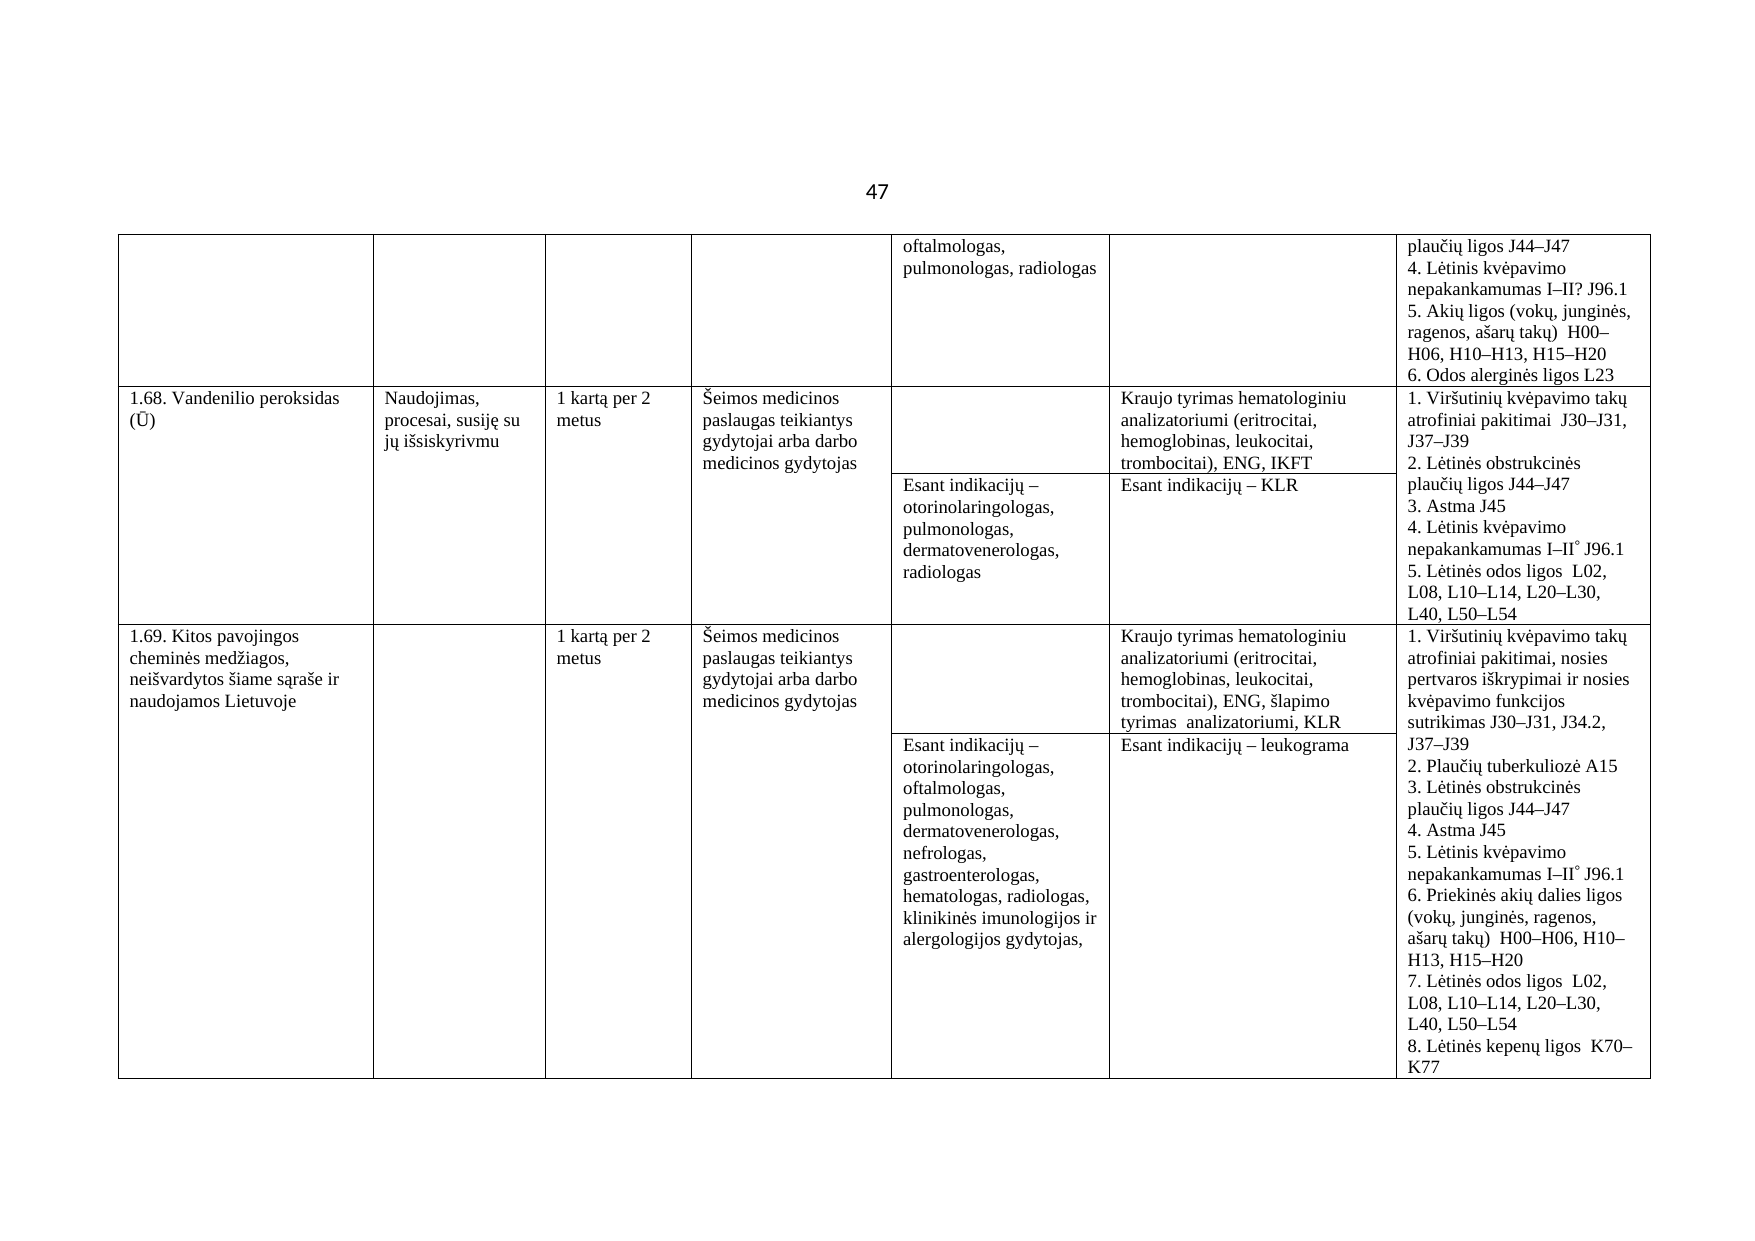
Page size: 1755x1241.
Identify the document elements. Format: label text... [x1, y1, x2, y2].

table_cell Kraujo tyrimas hematologiniu analizatoriumi (eritrocitai, hemoglobinas, leukocitai, trombocitai), ENG, IKFT [1110, 387, 1396, 473]
table_cell [119, 235, 373, 386]
table_cell 1.68. Vandenilio peroksidas (Ū) [119, 387, 373, 624]
table_cell [546, 235, 691, 386]
table_cell 1 kartą per 2 metus [546, 625, 691, 1078]
table_cell [374, 625, 545, 1078]
table_cell 1.69. Kitos pavojingos cheminės medžiagos, neišvardytos šiame sąraše ir naudojamos Lietuvoje [119, 625, 373, 1078]
table_cell Esant indikacijų – KLR [1110, 474, 1396, 624]
table_cell [892, 387, 1109, 473]
table_cell Naudojimas, procesai, susiję su jų išsiskyrivmu [374, 387, 545, 624]
table_cell 1. Viršutinių kvėpavimo takų atrofiniai pakitimai, nosies pertvaros iškrypimai ir nosies kvėpavimo funkcijos sutrikimas J30–J31, J34.2, J37–J39 2. Plaučių tuberkuliozė A15 3. Lėtinės obstrukcinės plaučių ligos J44–J47 4. Astma J45 5. Lėtinis kvėpavimo nepakankamumas I–II J96.1 6. Priekinės akių dalies ligos (vokų, junginės, ragenos, ašarų takų) H00–H06, H10–H13, H15–H20 7. Lėtinės odos ligos L02, L08, L10–L14, L20–L30, L40, L50–L54 8. Lėtinės kepenų ligos K70–K77 [1397, 625, 1650, 1078]
table_cell Esant indikacijų –otorinolaringologas, pulmonologas, dermatovenerologas, radiologas [892, 474, 1109, 624]
table_cell Kraujo tyrimas hematologiniu analizatoriumi (eritrocitai, hemoglobinas, leukocitai, trombocitai), ENG, šlapimo tyrimas analizatoriumi, KLR [1110, 625, 1396, 733]
table_cell [1110, 235, 1396, 386]
table_cell Esant indikacijų – leukograma [1110, 734, 1396, 1078]
table_cell 1 kartą per 2 metus [546, 387, 691, 624]
table_cell Esant indikacijų – otorinolaringologas, oftalmologas, pulmonologas, dermatovenerologas, nefrologas, gastroenterologas, hematologas, radiologas, klinikinės imunologijos ir alergologijos gydytojas, [892, 734, 1109, 1078]
table_cell Šeimos medicinos paslaugas teikiantys gydytojai arba darbo medicinos gydytojas [692, 387, 891, 624]
table_cell oftalmologas, pulmonologas, radiologas [892, 235, 1109, 386]
table_cell [374, 235, 545, 386]
table_cell plaučių ligos J44–J47 4. Lėtinis kvėpavimo nepakankamumas I–II? J96.1 5. Akių ligos (vokų, junginės, ragenos, ašarų takų) H00–H06, H10–H13, H15–H20 6. Odos alerginės ligos L23 [1397, 235, 1650, 386]
table_cell [892, 625, 1109, 733]
table_cell Šeimos medicinos paslaugas teikiantys gydytojai arba darbo medicinos gydytojas [692, 625, 891, 1078]
table_cell 1. Viršutinių kvėpavimo takų atrofiniai pakitimai J30–J31, J37–J39 2. Lėtinės obstrukcinės plaučių ligos J44–J47 3. Astma J45 4. Lėtinis kvėpavimo nepakankamumas I–II J96.1 5. Lėtinės odos ligos L02, L08, L10–L14, L20–L30, L40, L50–L54 [1397, 387, 1650, 624]
table_cell [692, 235, 891, 386]
